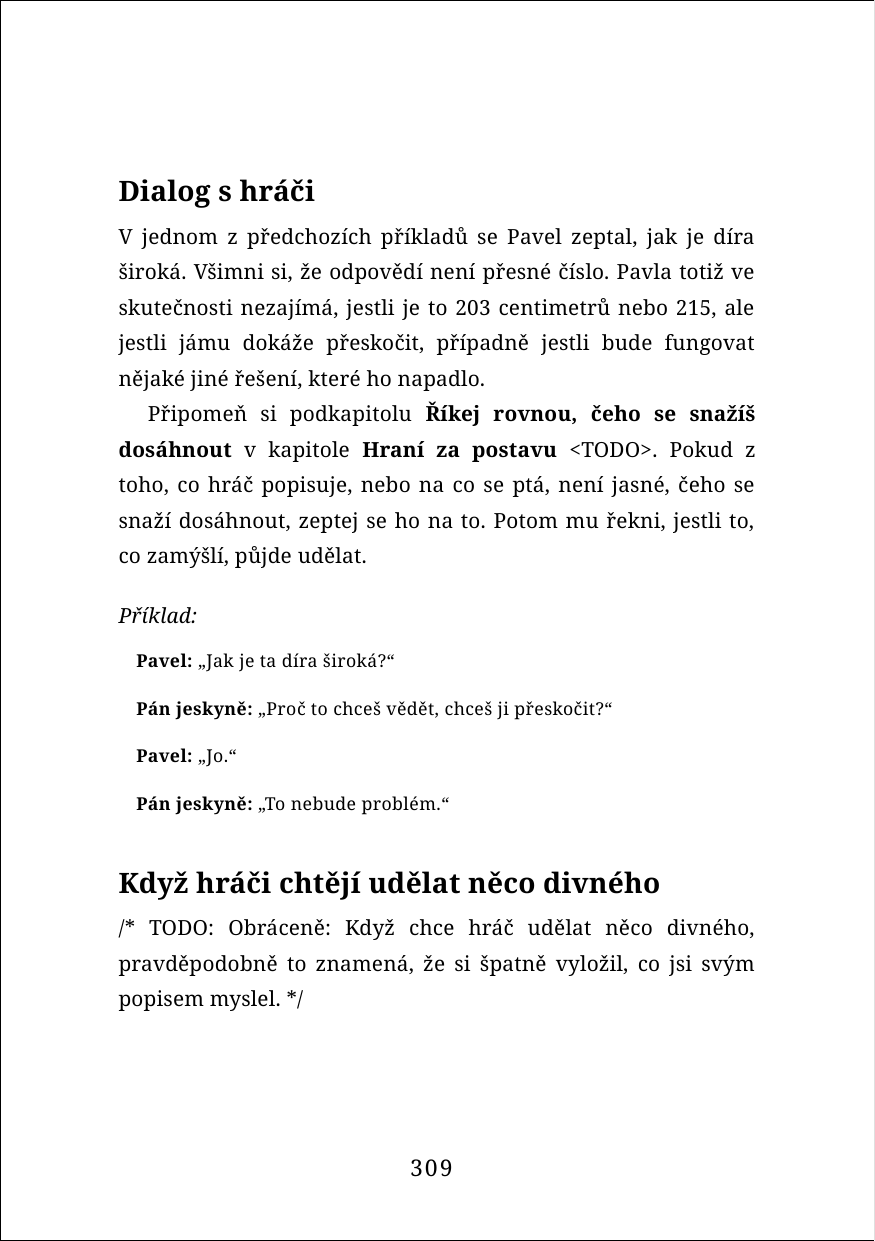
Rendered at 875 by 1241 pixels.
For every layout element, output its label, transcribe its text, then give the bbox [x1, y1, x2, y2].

subtitle Dialog s hráči [118, 172, 756, 210]
text Pán jeskyně: „Proč to chceš vědět, chceš ji přeskočit?“ [136, 696, 756, 720]
text Pavel: „Jo.“ [136, 744, 756, 768]
subtitle Když hráči chtějí udělat něco divného [118, 863, 756, 902]
text /* TODO: Obráceně: Když chce hráč udělat něco divného, pravděpodobně to znamená, že si špatně vyložil, co jsi svým popisem myslel. */ [118, 913, 756, 1013]
text Pán jeskyně: „To nebude problém.“ [136, 792, 756, 816]
text Pavel: „Jak je ta díra široká?“ [136, 648, 756, 672]
text Příklad: [118, 601, 756, 629]
text V jednom z předchozích příkladů se Pavel zeptal, jak je díra široká. Všimni si, že odpovědí není přesné číslo. Pavla totiž ve skutečnosti nezajímá, jestli je to 203 centimetrů nebo 215, ale jestli jámu dokáže přeskočit, případně jestli bude fungovat nějaké jiné řešení, které ho napadlo. Připomeň si podkapitolu Říkej rovnou, čeho se snažíš dosáhnout v kapitole Hraní za postavu <TODO>. Pokud z toho, co hráč popisuje, nebo na co se ptá, není jasné, čeho se snaží dosáhnout, zeptej se ho na to. Potom mu řekni, jestli to, co zamýšlí, půjde udělat. [118, 222, 756, 570]
